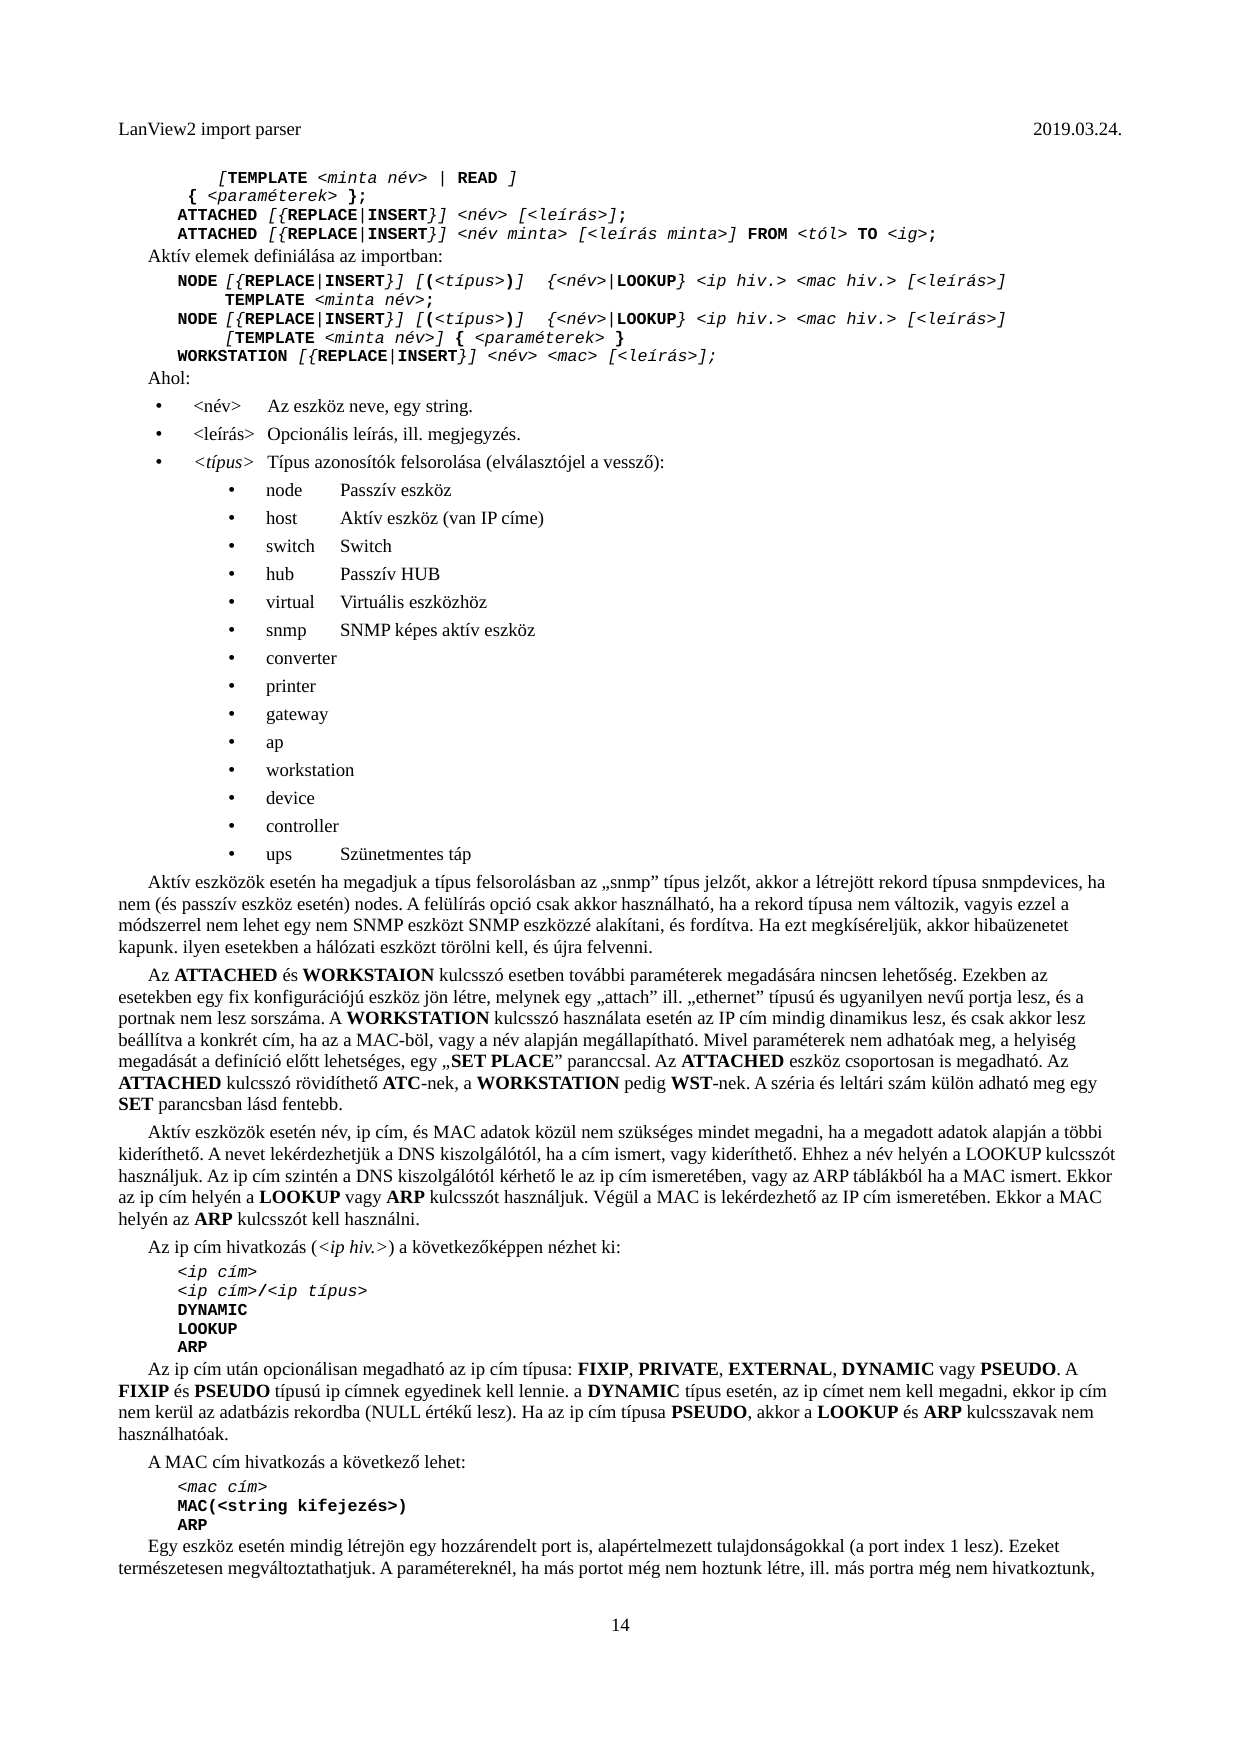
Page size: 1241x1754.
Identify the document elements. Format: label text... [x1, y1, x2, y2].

text <mac cím> [177, 1479, 1122, 1497]
list workstation [228, 759, 1122, 781]
text ARP [177, 1339, 1122, 1358]
list <név> Az eszköz neve, egy string. [156, 395, 1122, 416]
list ap [228, 731, 1122, 753]
list hub Passzív HUB [228, 563, 1122, 584]
list host Aktív eszköz (van IP címe) [228, 507, 1122, 528]
text TEMPLATE <minta név>; [177, 291, 1122, 310]
text Az ip cím hivatkozás (<ip hiv.>) a következőképpen nézhet ki: [118, 1236, 1122, 1257]
text NODE [{REPLACE|INSERT}] [(<típus>)] {<név>|LOOKUP} <ip hiv.> <mac hiv.> [<leírás>] [177, 310, 1122, 329]
list printer [228, 675, 1122, 697]
text Az ATTACHED és WORKSTAION kulcsszó esetben további paraméterek megadására nincsen lehetőség. Ezekben az esetekben egy fix konfigurációjú eszköz jön létre, melynek egy „attach” ill. „ethernet” típusú és ugyanilyen nevű portja lesz, és a portnak nem lesz sorszáma. A WORKSTATION kulcsszó használata esetén az IP cím mindig dinamikus lesz, és csak akkor lesz beállítva a konkrét cím, ha az a MAC-böl, vagy a név alapján megállapítható. Mivel paraméterek nem adhatóak meg, a helyiség megadását a definíció előtt lehetséges, egy „SET PLACE” paranccsal. Az ATTACHED eszköz csoportosan is megadható. Az ATTACHED kulcsszó rövidíthető ATC-nek, a WORKSTATION pedig WST-nek. A széria és leltári szám külön adható meg egy SET parancsban lásd fentebb. [118, 964, 1122, 1115]
list <leírás> Opcionális leírás, ill. megjegyzés. [156, 423, 1122, 444]
list node Passzív eszköz [228, 479, 1122, 501]
text ATTACHED [{REPLACE|INSERT}] <név minta> [<leírás minta>] FROM <tól> TO <ig>; [177, 226, 1122, 244]
text A MAC cím hivatkozás a következő lehet: [118, 1451, 1122, 1472]
list snmp SNMP képes aktív eszköz [228, 619, 1122, 641]
text <ip cím> [177, 1264, 1122, 1282]
list gateway [228, 703, 1122, 725]
list controller [228, 815, 1122, 837]
text Aktív eszközök esetén ha megadjuk a típus felsorolásban az „snmp” típus jelzőt, akkor a létrejött rekord típusa snmpdevices, ha nem (és passzív eszköz esetén) nodes. A felülírás opció csak akkor használható, ha a rekord típusa nem változik, vagyis ezzel a módszerrel nem lehet egy nem SNMP eszközt SNMP eszközzé alakítani, és fordítva. Ha ezt megkíséreljük, akkor hibaüzenetet kapunk. ilyen esetekben a hálózati eszközt törölni kell, és újra felvenni. [118, 871, 1122, 957]
text ATTACHED [{REPLACE|INSERT}] <név> [<leírás>]; [177, 207, 1122, 226]
text [TEMPLATE <minta név>] { <paraméterek> } [177, 329, 1122, 348]
text ARP [177, 1516, 1122, 1535]
list device [228, 787, 1122, 809]
text LOOKUP [177, 1320, 1122, 1339]
text Aktív eszközök esetén név, ip cím, és MAC adatok közül nem szükséges mindet megadni, ha a megadott adatok alapján a többi kideríthető. A nevet lekérdezhetjük a DNS kiszolgálótól, ha a cím ismert, vagy kideríthető. Ehhez a név helyén a LOOKUP kulcsszót használjuk. Az ip cím szintén a DNS kiszolgálótól kérhető le az ip cím ismeretében, vagy az ARP táblákból ha a MAC ismert. Ekkor az ip cím helyén a LOOKUP vagy ARP kulcsszót használjuk. Végül a MAC is lekérdezhető az IP cím ismeretében. Ekkor a MAC helyén az ARP kulcsszót kell használni. [118, 1121, 1122, 1229]
list <típus> Típus azonosítók felsorolása (elválasztójel a vessző): [156, 451, 1122, 472]
text Az ip cím után opcionálisan megadható az ip cím típusa: FIXIP, PRIVATE, EXTERNAL, DYNAMIC vagy PSEUDO. A FIXIP és PSEUDO típusú ip címnek egyedinek kell lennie. a DYNAMIC típus esetén, az ip címet nem kell megadni, ekkor ip cím nem kerül az adatbázis rekordba (NULL értékű lesz). Ha az ip cím típusa PSEUDO, akkor a LOOKUP és ARP kulcsszavak nem használhatóak. [118, 1358, 1122, 1444]
text WORKSTATION [{REPLACE|INSERT}] <név> <mac> [<leírás>]; [177, 348, 1122, 367]
text Ahol: [118, 367, 1122, 388]
list converter [228, 647, 1122, 669]
text Aktív elemek definiálása az importban: [118, 244, 1122, 266]
text <ip cím>/<ip típus> [177, 1282, 1122, 1301]
text Egy eszköz esetén mindig létrejön egy hozzárendelt port is, alapértelmezett tulajdonságokkal (a port index 1 lesz). Ezeket természetesen megváltoztathatjuk. A paramétereknél, ha más portot még nem hoztunk létre, ill. más portra még nem hivatkoztunk, [118, 1535, 1122, 1578]
text DYNAMIC [177, 1301, 1122, 1320]
text [TEMPLATE <minta név> | READ ] { <paraméterek> }; [177, 169, 1122, 207]
list ups Szünetmentes táp [228, 843, 1122, 865]
list switch Switch [228, 535, 1122, 557]
list virtual Virtuális eszközhöz [228, 591, 1122, 613]
text MAC(<string kifejezés>) [177, 1497, 1122, 1516]
text NODE [{REPLACE|INSERT}] [(<típus>)] {<név>|LOOKUP} <ip hiv.> <mac hiv.> [<leírás>] [177, 273, 1122, 291]
